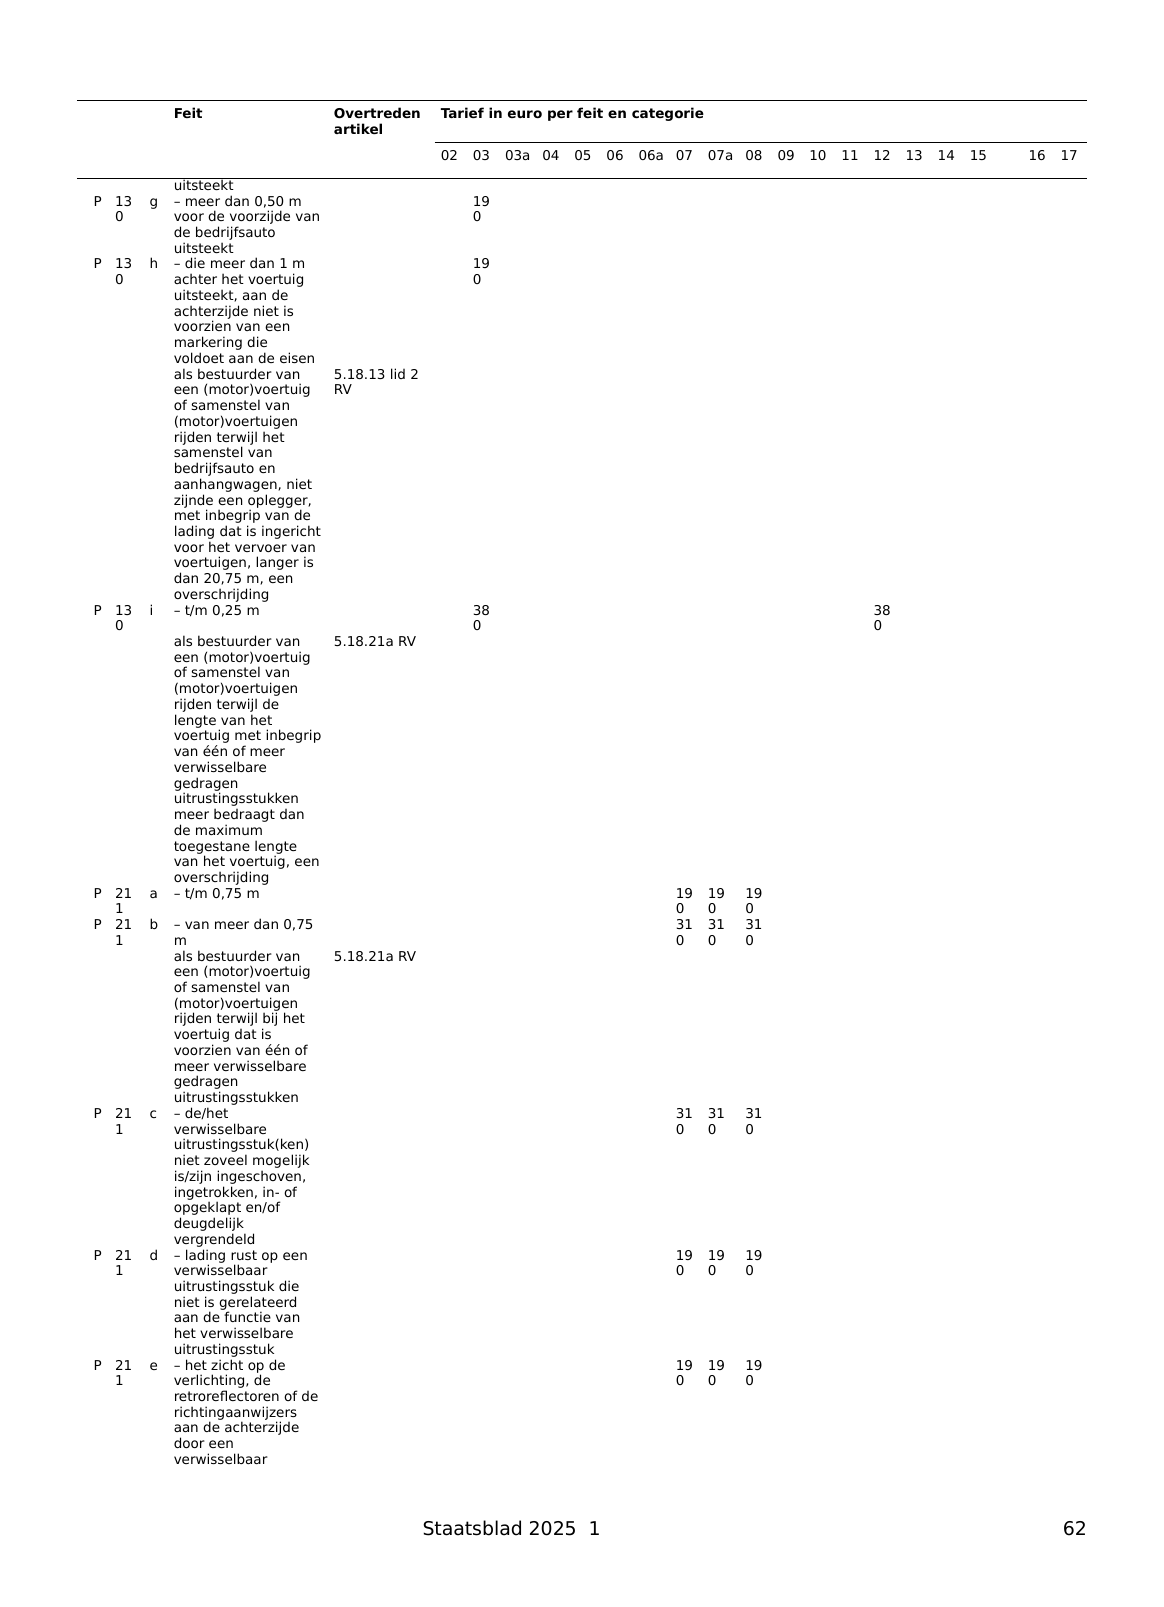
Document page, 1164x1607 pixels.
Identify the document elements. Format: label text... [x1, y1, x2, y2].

table_cell [88, 142, 109, 178]
table_cell [467, 179, 499, 193]
table_cell [82, 142, 87, 178]
table_cell [632, 194, 670, 256]
table_cell [702, 194, 739, 256]
table_cell [803, 949, 835, 1106]
table_cell [600, 1247, 632, 1357]
table_cell 05 [568, 143, 600, 178]
table_cell [109, 366, 143, 602]
table_cell [1054, 366, 1087, 602]
table_cell 190 [739, 1247, 771, 1357]
table_cell [77, 142, 82, 178]
table_cell 190 [467, 256, 499, 366]
table_cell [771, 886, 803, 917]
table_cell [899, 1247, 931, 1357]
table_cell 5.18.21a RV [328, 634, 434, 886]
table_cell [835, 179, 867, 193]
table_cell 190 [670, 1247, 702, 1357]
table_cell [803, 917, 835, 948]
table_cell 310 [670, 917, 702, 948]
table_cell [435, 179, 467, 193]
table_cell – van meer dan 0,75 m [168, 917, 328, 948]
table_cell [162, 886, 167, 917]
table_cell [868, 1106, 899, 1247]
table_header Tarief in euro per feit en categorie [435, 101, 1087, 142]
table_cell [771, 1106, 803, 1247]
table_cell [632, 917, 670, 948]
table_cell [868, 194, 899, 256]
table_cell [77, 1247, 82, 1357]
table_cell [931, 949, 963, 1106]
table_cell [739, 194, 771, 256]
table_cell [109, 634, 143, 886]
table_cell [435, 634, 467, 886]
table_cell [868, 917, 899, 948]
table_cell 190 [739, 886, 771, 917]
table_cell P [88, 886, 109, 917]
table_cell [1022, 634, 1054, 886]
table_cell 190 [670, 1358, 702, 1467]
table_cell [1022, 603, 1054, 634]
table_cell [435, 1247, 467, 1357]
table_cell [600, 1358, 632, 1467]
table_cell 190 [739, 1358, 771, 1467]
table_cell [435, 917, 467, 948]
table_cell [1022, 1358, 1054, 1467]
table_cell b [144, 917, 162, 948]
table_cell [77, 1358, 82, 1467]
table_cell [835, 634, 867, 886]
table_cell [632, 366, 670, 602]
table_cell [835, 603, 867, 634]
table_cell [868, 886, 899, 917]
table_cell [1054, 1106, 1087, 1247]
table_cell 211 [109, 886, 143, 917]
table_cell [1054, 1247, 1087, 1357]
table_cell [899, 603, 931, 634]
table_cell [632, 1358, 670, 1467]
table_header [144, 101, 162, 142]
table_cell [1054, 256, 1087, 366]
table_cell [868, 366, 899, 602]
table_cell 06a [632, 143, 670, 178]
table_cell [568, 1106, 600, 1247]
table_cell P [88, 1247, 109, 1357]
table_cell [162, 366, 167, 602]
table_cell [435, 603, 467, 634]
table_cell [835, 1247, 867, 1357]
table_cell [964, 949, 1022, 1106]
table_cell 130 [109, 603, 143, 634]
table_cell [632, 603, 670, 634]
table_cell [568, 1247, 600, 1357]
table_cell [109, 179, 143, 193]
table_cell P [88, 194, 109, 256]
table_cell [771, 179, 803, 193]
table_cell [931, 194, 963, 256]
table_cell [964, 179, 1022, 193]
table_cell [328, 603, 434, 634]
table_cell 310 [739, 917, 771, 948]
table_header Feit [168, 101, 328, 142]
table_cell [328, 256, 434, 366]
table_cell [82, 917, 87, 948]
table_cell [964, 603, 1022, 634]
table_cell [632, 256, 670, 366]
table_cell [835, 949, 867, 1106]
table_cell 07 [670, 143, 702, 178]
table_cell [88, 366, 109, 602]
table_cell [964, 366, 1022, 602]
table_cell d [144, 1247, 162, 1357]
table_cell [632, 949, 670, 1106]
table_cell uitsteekt [168, 179, 328, 193]
table_cell [499, 366, 536, 602]
table_cell [868, 179, 899, 193]
table_cell 07a [702, 143, 739, 178]
table_cell [702, 603, 739, 634]
table_cell [771, 917, 803, 948]
table_cell 15 [964, 143, 1022, 178]
table_cell – het zicht op de verlichting, de retroreflectoren of de richtingaanwijzers aan de achterzijde door een verwisselbaar [168, 1358, 328, 1467]
table_cell – die meer dan 1 m achter het voertuig uitsteekt, aan de achterzijde niet is voorzien van een markering die voldoet aan de eisen [168, 256, 328, 366]
table_cell [162, 917, 167, 948]
table_cell [499, 886, 536, 917]
table_cell – t/m 0,75 m [168, 886, 328, 917]
table_cell [702, 256, 739, 366]
table_cell [568, 603, 600, 634]
table_cell [77, 917, 82, 948]
table_cell 13 [899, 143, 931, 178]
table_cell 190 [467, 194, 499, 256]
table_cell [899, 194, 931, 256]
table_cell [435, 886, 467, 917]
table_cell als bestuurder van een (motor)voertuig of samenstel van (motor)voertuigen rijden terwijl het samenstel van bedrijfsauto en aanhangwagen, niet zijnde een oplegger, met inbegrip van de lading dat is ingericht voor het vervoer van voertuigen, langer is dan 20,75 m, een overschrijding [168, 366, 328, 602]
table_cell [632, 886, 670, 917]
table_cell [499, 194, 536, 256]
table_cell [739, 179, 771, 193]
table_cell [328, 1247, 434, 1357]
table_cell [931, 603, 963, 634]
table_cell [435, 366, 467, 602]
table_cell [467, 366, 499, 602]
table_cell 17 [1054, 143, 1087, 178]
table_cell als bestuurder van een (motor)voertuig of samenstel van (motor)voertuigen rijden terwijl de lengte van het voertuig met inbegrip van één of meer verwisselbare gedragen uitrustingsstukken meer bedraagt dan de maximum toegestane lengte van het voertuig, een overschrijding [168, 634, 328, 886]
table_cell [1054, 917, 1087, 948]
table_cell [536, 1247, 568, 1357]
table_cell [739, 366, 771, 602]
table_cell [1054, 1358, 1087, 1467]
table_cell 310 [670, 1106, 702, 1247]
table_cell [1022, 949, 1054, 1106]
table_cell [435, 256, 467, 366]
table_cell [739, 634, 771, 886]
table_cell [1022, 886, 1054, 917]
table_cell [964, 1106, 1022, 1247]
table_cell [109, 142, 143, 178]
table_cell [803, 1247, 835, 1357]
table_cell [835, 886, 867, 917]
table_cell [162, 1106, 167, 1247]
table_cell [328, 194, 434, 256]
table_cell [162, 1358, 167, 1467]
table_cell [931, 1247, 963, 1357]
table_cell [144, 366, 162, 602]
table_cell P [88, 917, 109, 948]
table_cell [600, 256, 632, 366]
table_cell [931, 886, 963, 917]
table_cell 03 [467, 143, 499, 178]
table_cell [771, 634, 803, 886]
table_cell [702, 949, 739, 1106]
table_cell [931, 634, 963, 886]
table_cell [88, 949, 109, 1106]
table_cell [144, 634, 162, 886]
table_cell [144, 179, 162, 193]
table_cell [771, 1247, 803, 1357]
table_cell [499, 1247, 536, 1357]
table_cell [803, 1358, 835, 1467]
table_cell – meer dan 0,50 m voor de voorzijde van de bedrijfsauto uitsteekt [168, 194, 328, 256]
table_cell [771, 603, 803, 634]
table_cell [162, 949, 167, 1106]
table_cell [328, 886, 434, 917]
table_cell [803, 366, 835, 602]
table_cell [835, 917, 867, 948]
table_cell 5.18.13 lid 2 RV [328, 366, 434, 602]
table_cell [964, 634, 1022, 886]
table_cell [1054, 949, 1087, 1106]
table_cell [568, 366, 600, 602]
table_cell [600, 1106, 632, 1247]
table_cell [499, 1106, 536, 1247]
table_cell [899, 917, 931, 948]
table_cell [82, 886, 87, 917]
table_cell [77, 256, 82, 366]
table_cell [899, 256, 931, 366]
table_cell 211 [109, 917, 143, 948]
table_cell 130 [109, 256, 143, 366]
table_cell [739, 256, 771, 366]
table_cell [632, 634, 670, 886]
table_cell [82, 949, 87, 1106]
table_cell 380 [868, 603, 899, 634]
table_cell [162, 603, 167, 634]
table_cell – t/m 0,25 m [168, 603, 328, 634]
table_cell [899, 179, 931, 193]
table_cell [1022, 194, 1054, 256]
table_cell [328, 1358, 434, 1467]
table_cell [835, 1358, 867, 1467]
table_cell [1054, 886, 1087, 917]
table_cell [632, 179, 670, 193]
table_cell [803, 634, 835, 886]
table_cell [88, 179, 109, 193]
table_cell [670, 366, 702, 602]
table_cell [568, 917, 600, 948]
table_cell [771, 949, 803, 1106]
table_cell [568, 1358, 600, 1467]
table_cell [1022, 256, 1054, 366]
table_cell [162, 142, 167, 178]
table_cell [632, 1247, 670, 1357]
table_cell [82, 1106, 87, 1247]
table_cell [536, 1106, 568, 1247]
table_cell [82, 366, 87, 602]
table_cell – de/het verwisselbare uitrustingsstuk(ken) niet zoveel mogelijk is/zijn ingeschoven, ingetrokken, in- of opgeklapt en/of deugdelijk vergrendeld [168, 1106, 328, 1247]
table_cell 211 [109, 1247, 143, 1357]
table_cell [499, 179, 536, 193]
table_cell a [144, 886, 162, 917]
table_cell [931, 1358, 963, 1467]
table_cell P [88, 603, 109, 634]
table_cell [600, 634, 632, 886]
table_cell [82, 1358, 87, 1467]
table_cell [632, 1106, 670, 1247]
table_header [162, 101, 167, 142]
table_cell 190 [702, 886, 739, 917]
table_cell [670, 634, 702, 886]
table_cell 310 [702, 917, 739, 948]
table_cell 310 [702, 1106, 739, 1247]
table_cell [568, 949, 600, 1106]
table_cell [964, 1247, 1022, 1357]
table_cell 16 [1022, 143, 1054, 178]
table_cell [899, 366, 931, 602]
table_cell [803, 194, 835, 256]
table_cell [435, 1358, 467, 1467]
table_cell [600, 603, 632, 634]
table_cell [467, 634, 499, 886]
table_cell 190 [670, 886, 702, 917]
table_cell 02 [435, 143, 467, 178]
table_cell als bestuurder van een (motor)voertuig of samenstel van (motor)voertuigen rijden terwijl bij het voertuig dat is voorzien van één of meer verwisselbare gedragen uitrustingsstukken [168, 949, 328, 1106]
table_cell [702, 634, 739, 886]
table_cell 5.18.21a RV [328, 949, 434, 1106]
table_cell [771, 366, 803, 602]
table_header [77, 101, 82, 142]
table_cell [536, 917, 568, 948]
table_cell [88, 634, 109, 886]
table_cell [964, 194, 1022, 256]
table_cell 11 [835, 143, 867, 178]
table_cell [77, 603, 82, 634]
table_cell P [88, 1106, 109, 1247]
table_cell [1022, 1106, 1054, 1247]
table_cell 190 [702, 1358, 739, 1467]
table_cell [600, 194, 632, 256]
table_cell [499, 256, 536, 366]
table_cell 211 [109, 1106, 143, 1247]
table_cell [536, 603, 568, 634]
table_cell [835, 1106, 867, 1247]
table_cell 04 [536, 143, 568, 178]
table_cell [328, 142, 434, 178]
table_cell [739, 603, 771, 634]
table_cell [803, 256, 835, 366]
table_cell [868, 949, 899, 1106]
table_cell [670, 603, 702, 634]
table_cell [1022, 366, 1054, 602]
table_cell g [144, 194, 162, 256]
table_cell [964, 1358, 1022, 1467]
table_cell [467, 1358, 499, 1467]
table_cell 310 [739, 1106, 771, 1247]
table_cell [536, 886, 568, 917]
table_cell [964, 886, 1022, 917]
table_cell [899, 949, 931, 1106]
table_cell [1054, 194, 1087, 256]
table_cell [1054, 179, 1087, 193]
table_cell [162, 634, 167, 886]
table_cell [771, 194, 803, 256]
table_cell P [88, 1358, 109, 1467]
table_cell [568, 179, 600, 193]
table_cell [82, 194, 87, 256]
table_cell [600, 886, 632, 917]
table_cell [568, 194, 600, 256]
table_cell [162, 256, 167, 366]
table_cell [77, 366, 82, 602]
table_cell [568, 886, 600, 917]
table_cell [467, 917, 499, 948]
table_cell [536, 949, 568, 1106]
table_cell [964, 917, 1022, 948]
table_header Overtreden artikel [328, 101, 434, 142]
table_cell 10 [803, 143, 835, 178]
table_cell [803, 179, 835, 193]
table_cell [702, 366, 739, 602]
table_cell [536, 256, 568, 366]
table_cell 09 [771, 143, 803, 178]
table_cell [670, 949, 702, 1106]
table_cell [670, 256, 702, 366]
table_cell [82, 1247, 87, 1357]
table_cell [835, 194, 867, 256]
table_cell [328, 1106, 434, 1247]
table_cell – lading rust op een verwisselbaar uitrustingsstuk die niet is gerelateerd aan de functie van het verwisselbare uitrustingsstuk [168, 1247, 328, 1357]
table_header [82, 101, 87, 142]
table_cell [82, 179, 87, 193]
table_cell [964, 256, 1022, 366]
table_cell 130 [109, 194, 143, 256]
table_cell [328, 179, 434, 193]
table_cell [77, 886, 82, 917]
table_cell [82, 634, 87, 886]
table_cell [162, 179, 167, 193]
table_cell [739, 949, 771, 1106]
table_cell [600, 366, 632, 602]
table_cell [435, 949, 467, 1106]
table_cell [670, 194, 702, 256]
table_header [109, 101, 143, 142]
table_cell [931, 256, 963, 366]
table_cell [536, 366, 568, 602]
table_cell h [144, 256, 162, 366]
table_cell [77, 634, 82, 886]
table_cell [499, 603, 536, 634]
table_cell 190 [702, 1247, 739, 1357]
table_cell i [144, 603, 162, 634]
table_cell [467, 1247, 499, 1357]
table_cell [670, 179, 702, 193]
table_cell [435, 1106, 467, 1247]
table_cell 14 [931, 143, 963, 178]
table_cell [1022, 1247, 1054, 1357]
table_cell [499, 949, 536, 1106]
table_cell [77, 179, 82, 193]
table_cell 380 [467, 603, 499, 634]
table_cell [328, 917, 434, 948]
table_cell [1054, 634, 1087, 886]
table_cell [835, 366, 867, 602]
table_cell [144, 142, 162, 178]
table_cell 12 [868, 143, 899, 178]
table_cell [803, 886, 835, 917]
table_cell [77, 194, 82, 256]
table_cell [899, 886, 931, 917]
table_cell [931, 917, 963, 948]
table_cell [702, 179, 739, 193]
table_cell [600, 917, 632, 948]
table_cell [467, 949, 499, 1106]
table_cell 211 [109, 1358, 143, 1467]
table_cell [144, 949, 162, 1106]
table_cell 06 [600, 143, 632, 178]
table_cell [931, 179, 963, 193]
table_cell [771, 256, 803, 366]
table_cell [499, 917, 536, 948]
table_cell 08 [739, 143, 771, 178]
table_cell [899, 1106, 931, 1247]
table_cell [1022, 917, 1054, 948]
table_cell c [144, 1106, 162, 1247]
table_cell [899, 1358, 931, 1467]
table_cell [568, 634, 600, 886]
table_cell [931, 366, 963, 602]
table_cell [499, 634, 536, 886]
table_cell [168, 142, 328, 178]
table_cell [467, 886, 499, 917]
table_header [88, 101, 109, 142]
table_cell [803, 603, 835, 634]
table_cell [499, 1358, 536, 1467]
table_cell [568, 256, 600, 366]
table_cell [868, 1247, 899, 1357]
table_cell P [88, 256, 109, 366]
table_cell [162, 194, 167, 256]
table_cell [1054, 603, 1087, 634]
table_cell e [144, 1358, 162, 1467]
table_cell [835, 256, 867, 366]
table_cell [868, 634, 899, 886]
table_cell [1022, 179, 1054, 193]
table_cell [868, 256, 899, 366]
table_cell [162, 1247, 167, 1357]
table_cell [536, 194, 568, 256]
table_cell [82, 256, 87, 366]
table_cell [82, 603, 87, 634]
table_cell [536, 1358, 568, 1467]
table_cell [77, 1106, 82, 1247]
table_cell [803, 1106, 835, 1247]
table_cell [868, 1358, 899, 1467]
table_cell [536, 179, 568, 193]
table_cell [600, 949, 632, 1106]
table_cell [899, 634, 931, 886]
table_cell [435, 194, 467, 256]
table_cell [467, 1106, 499, 1247]
table_cell [77, 949, 82, 1106]
table_cell [771, 1358, 803, 1467]
table_cell [109, 949, 143, 1106]
table_cell [536, 634, 568, 886]
table_cell [600, 179, 632, 193]
table_cell [931, 1106, 963, 1247]
table_cell 03a [499, 143, 536, 178]
